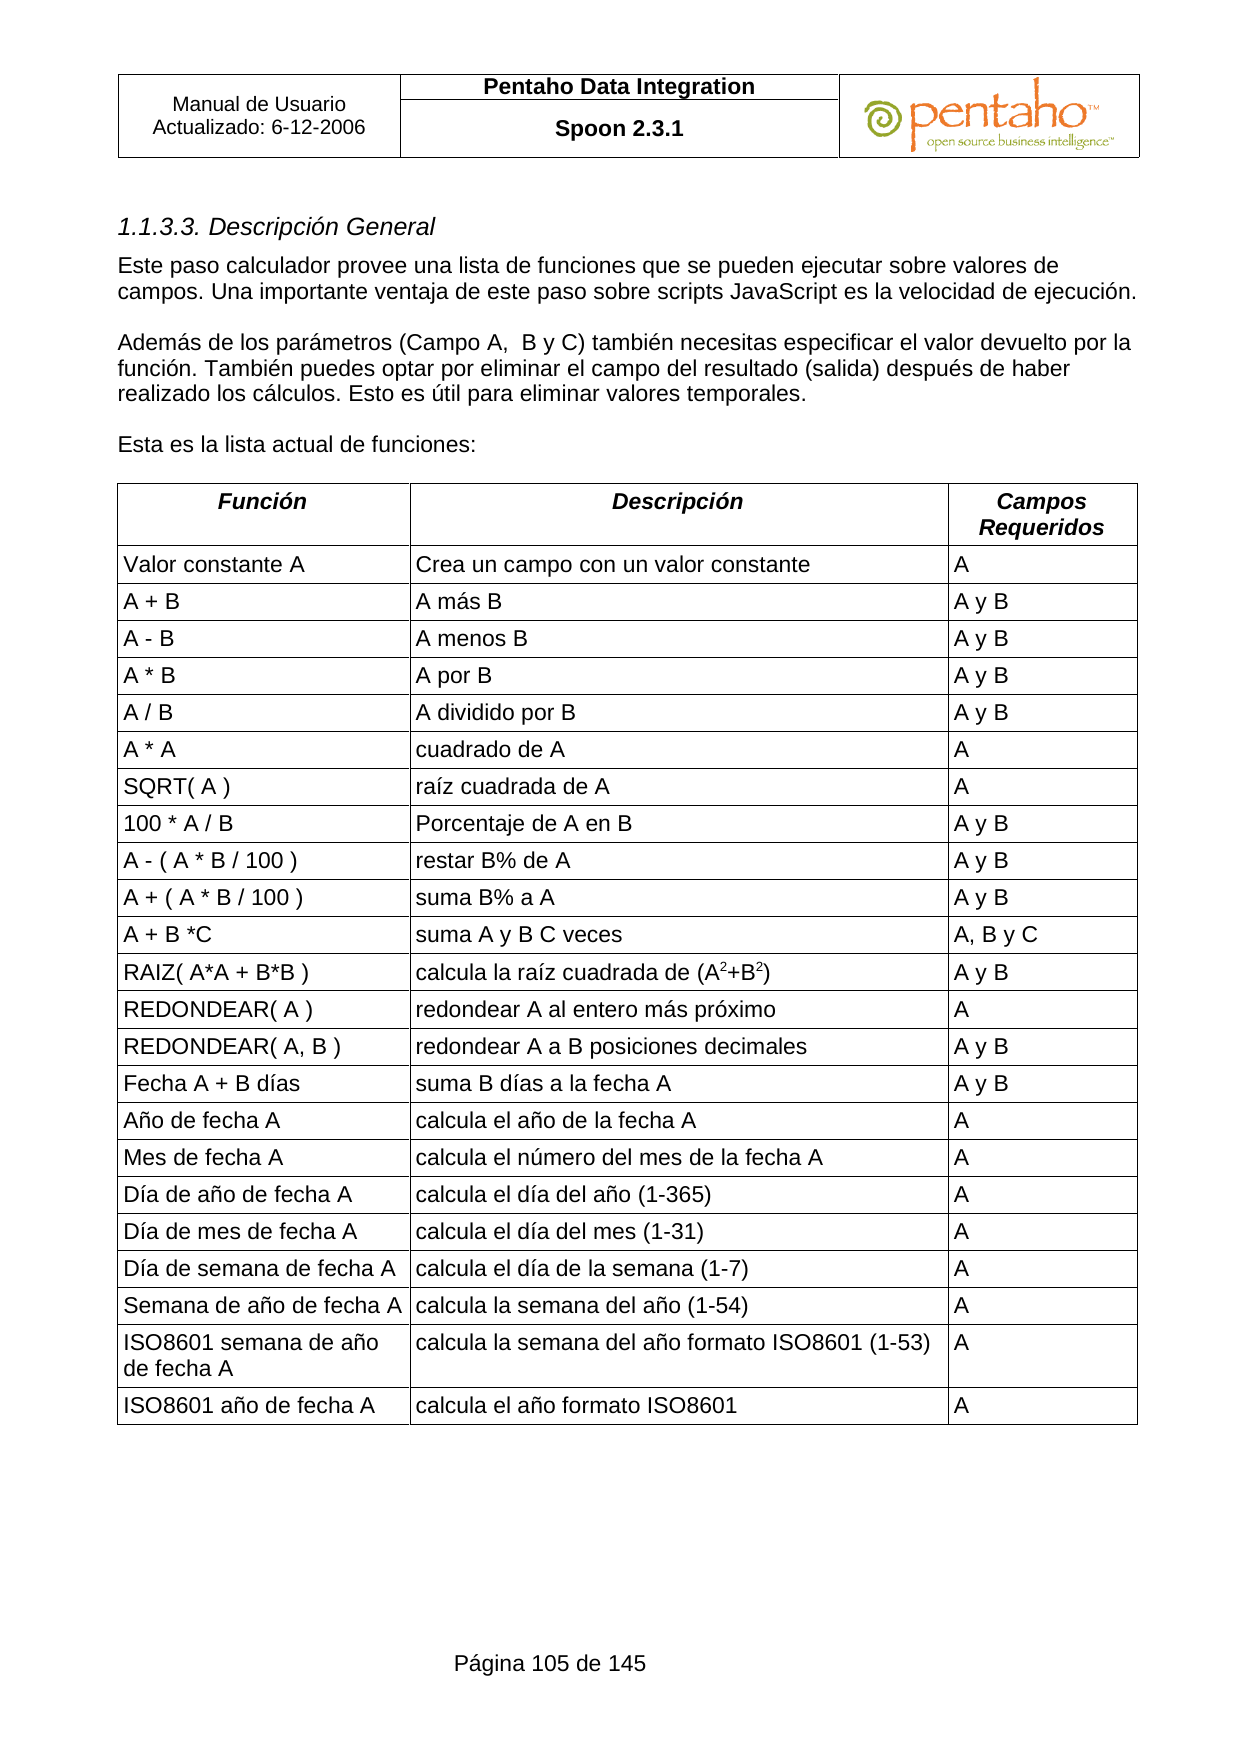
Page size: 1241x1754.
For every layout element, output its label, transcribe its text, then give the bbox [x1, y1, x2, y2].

table_cell A [949, 1388, 1137, 1424]
table_cell A y B [949, 621, 1137, 657]
table_cell A, B y C [949, 917, 1137, 953]
text Además de los parámetros (Campo A, B y C) también necesitas especificar el valor devuelto por la función. También puedes optar por eliminar el campo del resultado (salida) después de haber realizado los cálculos. Esto es útil para eliminar valores temporales. [117, 330, 1137, 406]
table_cell Fecha A + B días [118, 1066, 409, 1102]
table_cell A y B [949, 584, 1137, 620]
table_cell REDONDEAR( A, B ) [118, 1029, 409, 1065]
table_cell Mes de fecha A [118, 1140, 409, 1176]
table_cell suma B% a A [411, 880, 948, 916]
table_cell restar B% de A [411, 843, 948, 879]
table_cell Semana de año de fecha A [118, 1288, 409, 1324]
table_header Campos Requeridos [949, 484, 1137, 545]
table_cell A menos B [411, 621, 948, 657]
table_cell calcula la semana del año formato ISO8601 (1-53) [411, 1325, 948, 1387]
table_header Descripción [411, 484, 948, 545]
table_cell suma A y B C veces [411, 917, 948, 953]
table_cell redondear A al entero más próximo [411, 991, 948, 1028]
table_cell A y B [949, 806, 1137, 842]
table_cell A y B [949, 658, 1137, 694]
table_cell redondear A a B posiciones decimales [411, 1029, 948, 1065]
table_cell A + B [118, 584, 409, 620]
table_cell A [949, 769, 1137, 805]
table_cell A [949, 1177, 1137, 1213]
table_cell A y B [949, 695, 1137, 731]
table_cell Crea un campo con un valor constante [411, 546, 948, 583]
table_cell Valor constante A [118, 546, 409, 583]
table_cell A + ( A * B / 100 ) [118, 880, 409, 916]
table_cell ISO8601 semana de año de fecha A [118, 1325, 409, 1387]
table_cell A [949, 1103, 1137, 1139]
table_cell A dividido por B [411, 695, 948, 731]
table_cell A [949, 732, 1137, 768]
table_cell A * A [118, 732, 409, 768]
table_cell A * B [118, 658, 409, 694]
table_cell Día de mes de fecha A [118, 1214, 409, 1250]
table_cell 100 * A / B [118, 806, 409, 842]
table_cell calcula el día del mes (1-31) [411, 1214, 948, 1250]
table_cell ISO8601 año de fecha A [118, 1388, 409, 1424]
table_cell calcula la raíz cuadrada de (A2+B2) [411, 954, 948, 990]
table_cell calcula el número del mes de la fecha A [411, 1140, 948, 1176]
table_cell calcula la semana del año (1-54) [411, 1288, 948, 1324]
table_cell A [949, 1140, 1137, 1176]
table_cell RAIZ( A*A + B*B ) [118, 954, 409, 990]
table_cell calcula el día de la semana (1-7) [411, 1251, 948, 1287]
table_cell A / B [118, 695, 409, 731]
table_cell Día de semana de fecha A [118, 1251, 409, 1287]
table_cell A por B [411, 658, 948, 694]
table_cell A [949, 1214, 1137, 1250]
table_cell suma B días a la fecha A [411, 1066, 948, 1102]
table_cell A y B [949, 880, 1137, 916]
table_cell raíz cuadrada de A [411, 769, 948, 805]
table_cell A [949, 1325, 1137, 1387]
table_cell Día de año de fecha A [118, 1177, 409, 1213]
table_cell A y B [949, 1066, 1137, 1102]
table_cell A [949, 991, 1137, 1028]
table_cell cuadrado de A [411, 732, 948, 768]
table_cell A y B [949, 843, 1137, 879]
table_cell calcula el día del año (1-365) [411, 1177, 948, 1213]
subtitle Descripción General [117, 213, 1137, 241]
table_cell calcula el año formato ISO8601 [411, 1388, 948, 1424]
table_cell Porcentaje de A en B [411, 806, 948, 842]
table_header Función [118, 484, 409, 545]
table_cell A y B [949, 954, 1137, 990]
table_cell calcula el año de la fecha A [411, 1103, 948, 1139]
table_cell A + B *C [118, 917, 409, 953]
table_cell REDONDEAR( A ) [118, 991, 409, 1028]
table_cell A [949, 546, 1137, 583]
table_cell A [949, 1251, 1137, 1287]
table_cell A más B [411, 584, 948, 620]
table_cell A [949, 1288, 1137, 1324]
table_cell A - ( A * B / 100 ) [118, 843, 409, 879]
table_cell SQRT( A ) [118, 769, 409, 805]
table_cell Año de fecha A [118, 1103, 409, 1139]
text Esta es la lista actual de funciones: [117, 432, 1137, 457]
text Este paso calculador provee una lista de funciones que se pueden ejecutar sobre valores de campos. Una importante ventaja de este paso sobre scripts JavaScript es la velocidad de ejecución. [117, 253, 1137, 304]
table_cell A y B [949, 1029, 1137, 1065]
table_cell A - B [118, 621, 409, 657]
